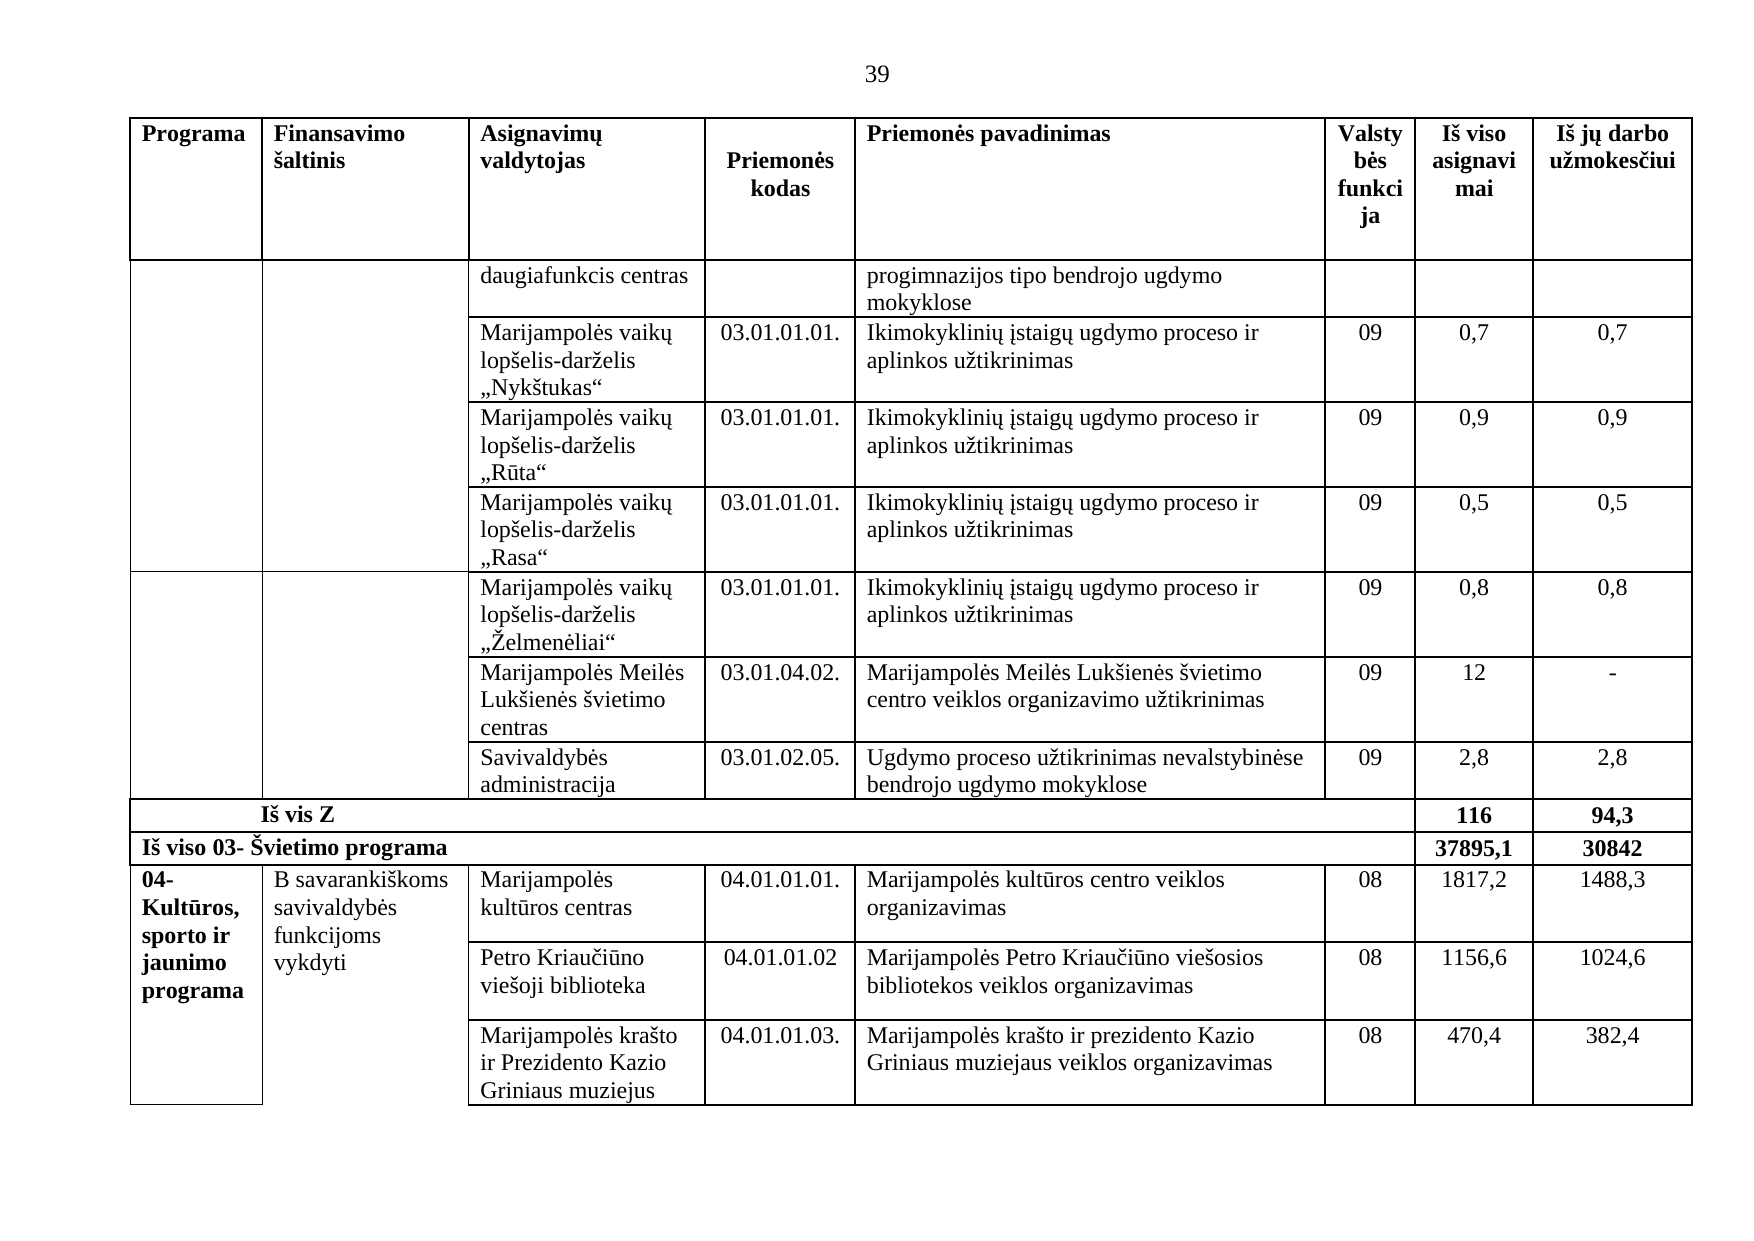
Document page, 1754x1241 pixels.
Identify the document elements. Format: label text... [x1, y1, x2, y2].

table_cell Marijampolės vaikų lopšelis-darželis „Rūta“ [469, 403, 704, 486]
table_cell 0,5 [1534, 488, 1691, 571]
table_header Priemonės pavadinimas [856, 119, 1324, 229]
table_cell 04.01.01.03. [706, 1021, 854, 1103]
table_cell 1156,6 [1416, 943, 1532, 1019]
table_cell Marijampolės krašto ir prezidento Kazio Griniaus muziejaus veiklos organizavimas [856, 1021, 1324, 1103]
table_cell [1326, 229, 1414, 259]
table_cell 09 [1326, 573, 1414, 656]
table_cell 470,4 [1416, 1021, 1532, 1103]
table_cell [131, 572, 262, 798]
table_cell 94,3 [1534, 800, 1691, 831]
table_header Iš viso asignavimai [1416, 119, 1532, 259]
table_cell 09 [1326, 743, 1414, 798]
table_cell Marijampolės vaikų lopšelis-darželis „Nykštukas“ [469, 318, 704, 401]
table_cell Marijampolės kultūros centras [469, 866, 704, 941]
table_cell [263, 261, 468, 571]
table_cell Marijampolės Meilės Lukšienės švietimo centro veiklos organizavimo užtikrinimas [856, 658, 1324, 741]
table_cell 1488,3 [1534, 866, 1691, 941]
table_cell 08 [1326, 866, 1414, 941]
table_header Asignavimų valdytojas [470, 119, 704, 229]
table_cell 09 [1326, 488, 1414, 571]
table_cell 09 [1326, 658, 1414, 741]
table_cell 03.01.01.01. [706, 403, 854, 486]
table_cell [706, 261, 854, 316]
table_cell Petro Kriaučiūno viešoji biblioteka [469, 943, 704, 1019]
table_cell Iš viso 03- Švietimo programa [131, 833, 1414, 863]
table_cell [131, 229, 261, 259]
table_cell [1534, 261, 1691, 316]
table_header Valstybės funkcija [1326, 119, 1414, 229]
table_cell [263, 229, 468, 259]
table_cell 116 [1416, 800, 1532, 831]
table_cell Ikimokyklinių įstaigų ugdymo proceso ir aplinkos užtikrinimas [856, 318, 1324, 401]
table_cell 382,4 [1534, 1021, 1691, 1103]
table_cell 03.01.04.02. [706, 658, 854, 741]
table_cell 0,9 [1534, 403, 1691, 486]
table_cell progimnazijos tipo bendrojo ugdymo mokyklose [856, 261, 1324, 316]
table_cell 03.01.01.01. [706, 488, 854, 571]
table_cell 03.01.02.05. [706, 743, 854, 798]
table_cell [131, 261, 262, 571]
table_cell Marijampolės Meilės Lukšienės švietimo centras [469, 658, 704, 741]
table_cell Marijampolės vaikų lopšelis-darželis „Želmenėliai“ [469, 573, 704, 656]
table_header Iš jų darbo užmokesčiui [1534, 119, 1691, 259]
table_cell 0,7 [1416, 318, 1532, 401]
table_header Programa [131, 119, 261, 229]
table_cell 30842 [1534, 833, 1691, 863]
table_cell - [1534, 658, 1691, 741]
table_cell 2,8 [1534, 743, 1691, 798]
table_cell 1817,2 [1416, 866, 1532, 941]
table_cell Marijampolės kultūros centro veiklos organizavimas [856, 866, 1324, 941]
table_cell Ugdymo proceso užtikrinimas nevalstybinėse bendrojo ugdymo mokyklose [856, 743, 1324, 798]
table_header Priemonės kodas [706, 119, 854, 229]
table_cell 37895,1 [1416, 833, 1532, 863]
table_cell Ikimokyklinių įstaigų ugdymo proceso ir aplinkos užtikrinimas [856, 403, 1324, 486]
table_cell 0,8 [1534, 573, 1691, 656]
table_cell 04.01.01.01. [706, 866, 854, 941]
table_cell [1326, 261, 1414, 316]
table_cell Marijampolės vaikų lopšelis-darželis „Rasa“ [469, 488, 704, 571]
table_cell Marijampolės krašto ir Prezidento Kazio Griniaus muziejus [469, 1021, 704, 1103]
table_cell 09 [1326, 403, 1414, 486]
table_cell 0,9 [1416, 403, 1532, 486]
table_cell 0,5 [1416, 488, 1532, 571]
table_header Finansavimo šaltinis [263, 119, 468, 229]
table_cell 2,8 [1416, 743, 1532, 798]
table_cell 1024,6 [1534, 943, 1691, 1019]
table_cell 09 [1326, 318, 1414, 401]
table_cell 04.01.01.02 [706, 943, 854, 1019]
table_cell daugiafunkcis centras [469, 261, 704, 316]
table_cell [470, 229, 704, 259]
table_cell 0,7 [1534, 318, 1691, 401]
table_cell 12 [1416, 658, 1532, 741]
table_cell 08 [1326, 943, 1414, 1019]
table_cell 08 [1326, 1021, 1414, 1103]
table_cell Iš vis Z [131, 800, 1414, 831]
table_cell 03.01.01.01. [706, 318, 854, 401]
table_cell 04- Kultūros, sporto ir jaunimo programa [131, 866, 262, 1103]
table_cell 0,8 [1416, 573, 1532, 656]
table_cell [856, 229, 1324, 259]
table_cell Ikimokyklinių įstaigų ugdymo proceso ir aplinkos užtikrinimas [856, 573, 1324, 656]
table_cell Marijampolės Petro Kriaučiūno viešosios bibliotekos veiklos organizavimas [856, 943, 1324, 1019]
table_cell Savivaldybės administracija [469, 743, 704, 798]
table_cell [706, 229, 854, 259]
table_cell Ikimokyklinių įstaigų ugdymo proceso ir aplinkos užtikrinimas [856, 488, 1324, 571]
table_cell B savarankiškoms savivaldybės funkcijoms vykdyti [263, 866, 468, 1103]
table_cell [263, 572, 468, 798]
table_cell 03.01.01.01. [706, 573, 854, 656]
table_cell [1416, 261, 1532, 316]
